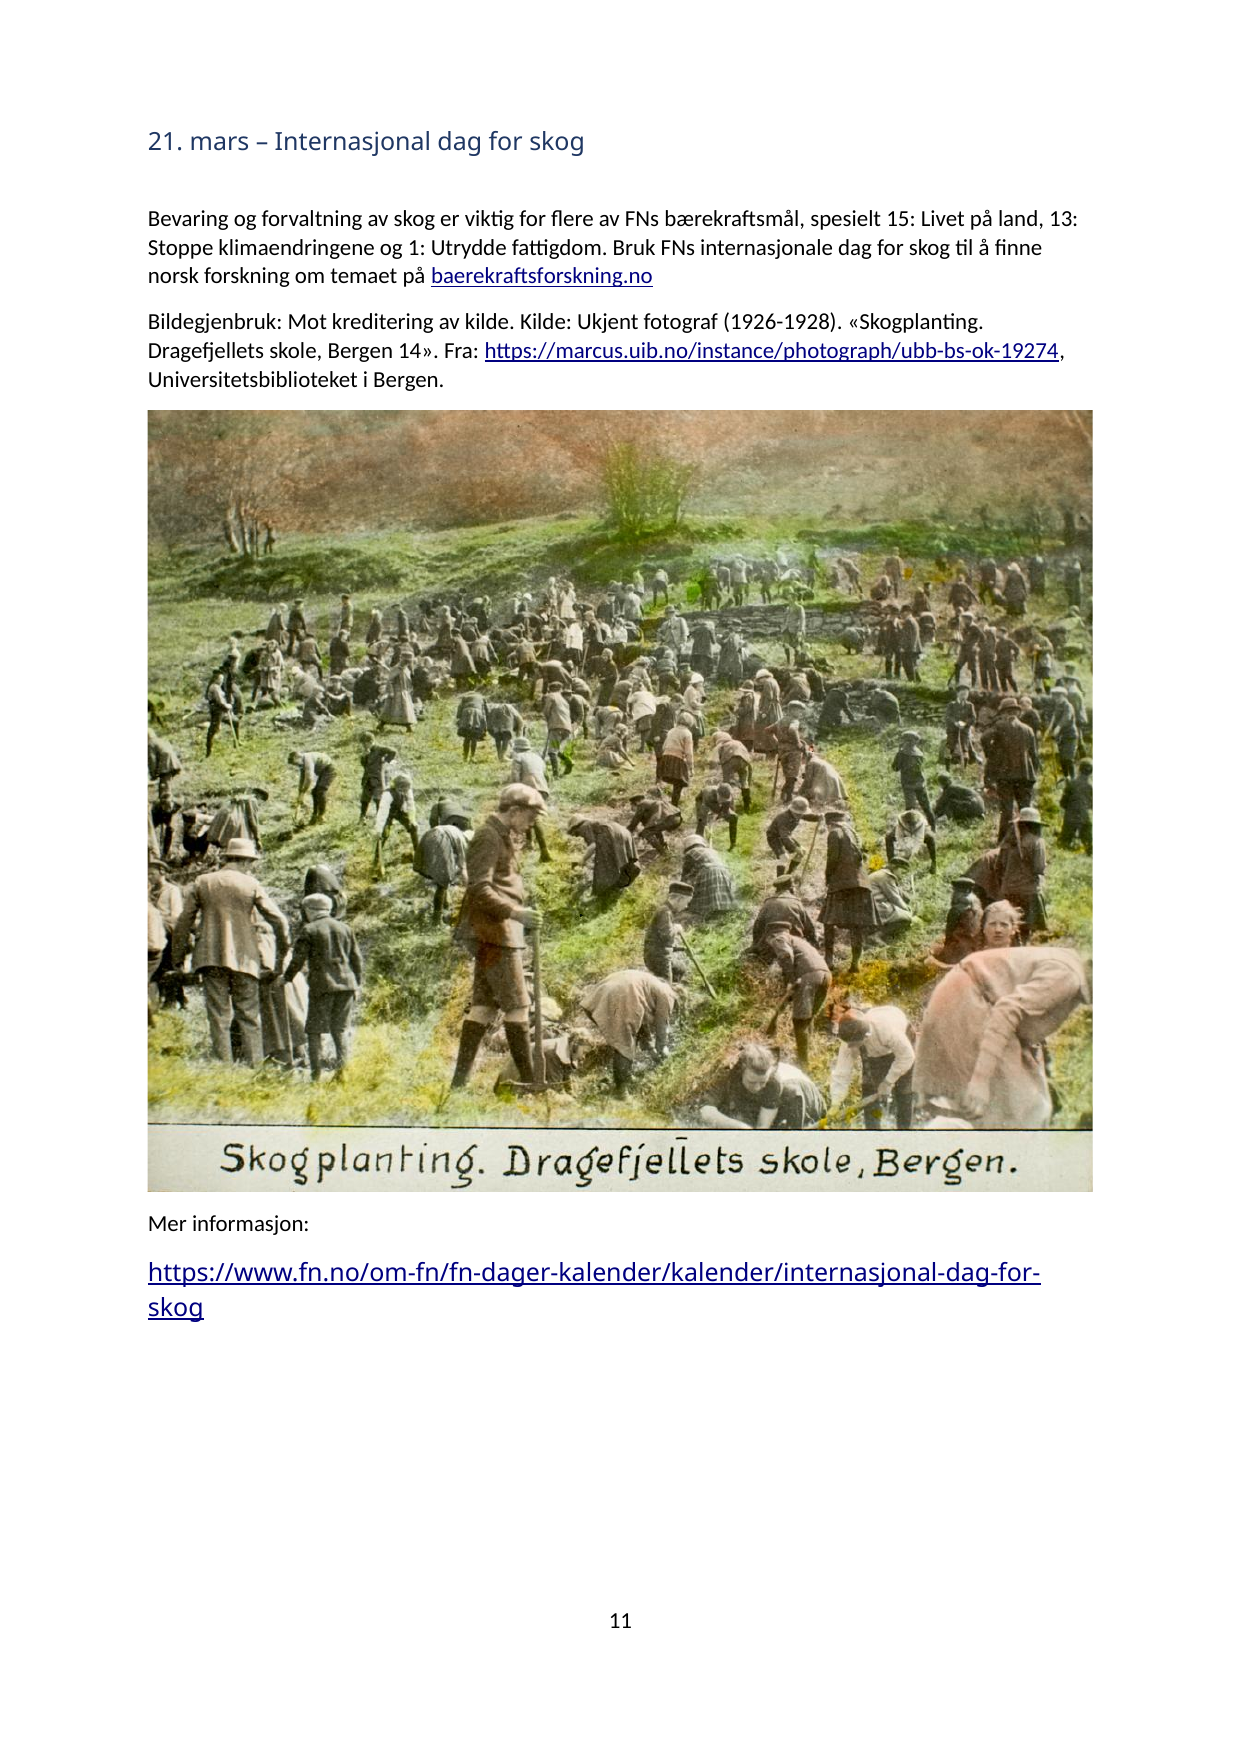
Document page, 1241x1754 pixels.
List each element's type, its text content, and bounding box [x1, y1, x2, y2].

text Bevaring og forvaltning av skog er viktig for flere av FNs bærekraftsmål, spesielt 15: Livet på land, 13: Stoppe klimaendringene og 1: Utrydde fattigdom. Bruk FNs internasjonale dag for skog til å finne norsk forskning om temaet på baerekraftsforskning.no [148, 204, 1093, 290]
subtitle 21. mars – Internasjonal dag for skog [148, 123, 1093, 157]
text https://www.fn.no/om-fn/fn-dager-kalender/kalender/internasjonal-dag-for-skog [148, 1254, 1093, 1323]
text Mer informasjon: [148, 1209, 1093, 1237]
text Bildegjenbruk: Mot kreditering av kilde. Kilde: Ukjent fotograf (1926-1928). «Skogplanting. Dragefjellets skole, Bergen 14». Fra: https://marcus.uib.no/instance/photograph/ubb-bs-ok-19274, Universitetsbiblioteket i Bergen. [148, 307, 1093, 393]
